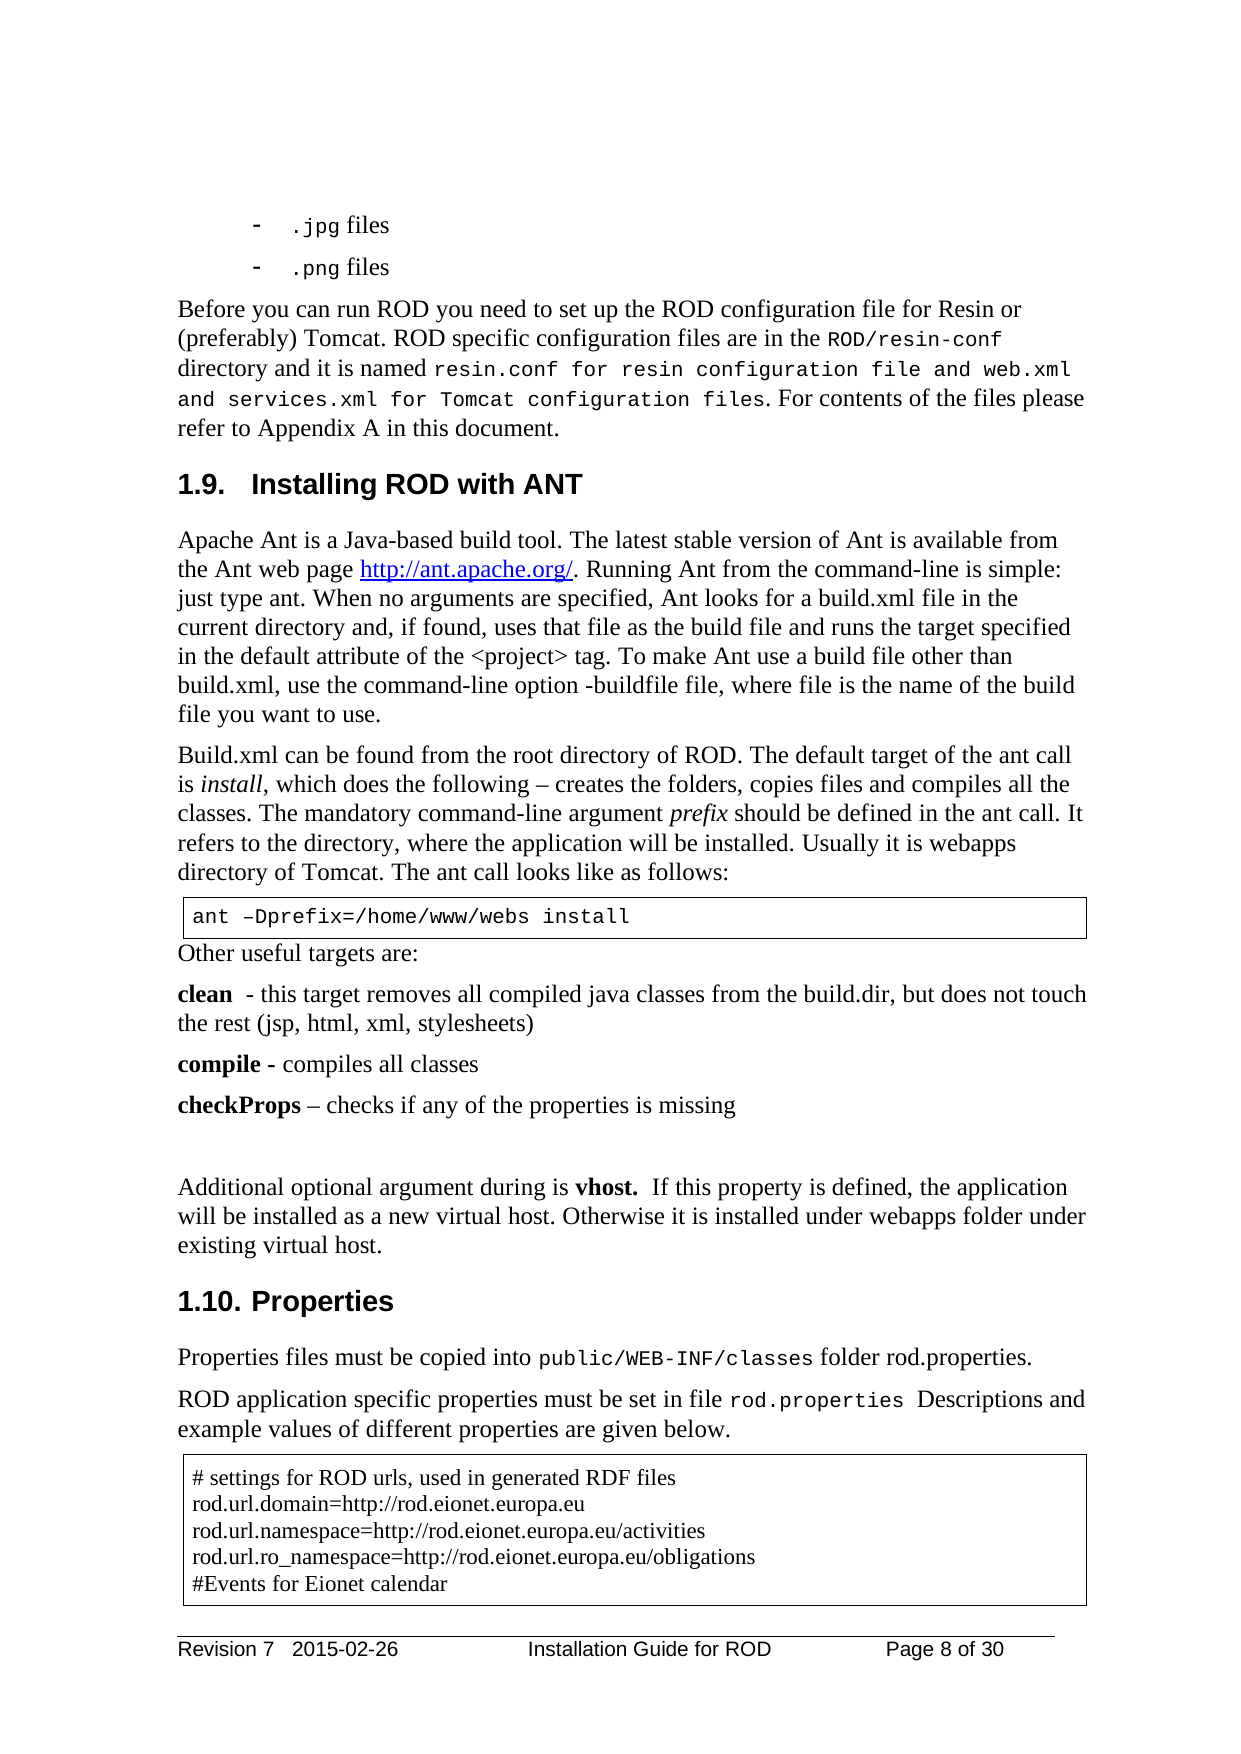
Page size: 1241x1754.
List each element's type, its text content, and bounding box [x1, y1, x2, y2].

text Apache Ant is a Java-based build tool. The latest stable version of Ant is available from the Ant web page http://ant.apache.org/. Running Ant from the command-line is simple: just type ant. When no arguments are specified, Ant looks for a build.xml file in the current directory and, if found, uses that file as the build file and runs the target specified in the default attribute of the <project> tag. To make Ant use a build file other than build.xml, use the command-line option -buildfile file, where file is the name of the build file you want to use. [177, 525, 1092, 728]
text rod.url.ro_namespace=http://rod.eionet.europa.eu/obligations [184, 1534, 1086, 1561]
subtitle Installing ROD with ANT [177, 467, 1092, 500]
text # settings for ROD urls, used in generated RDF files [184, 1455, 1086, 1481]
text rod.url.namespace=http://rod.eionet.europa.eu/activities [184, 1507, 1086, 1534]
text checkProps – checks if any of the properties is missing [177, 1090, 1092, 1119]
text Properties files must be copied into public/WEB-INF/classes folder rod.properties. [177, 1342, 1092, 1372]
text compile - compiles all classes [177, 1049, 1092, 1078]
list .jpg files [252, 210, 1092, 240]
text ROD application specific properties must be set in file rod.properties Descriptions and example values of different properties are given below. [177, 1383, 1092, 1443]
text Other useful targets are: [177, 938, 1092, 967]
text clean - this target removes all compiled java classes from the build.dir, but does not touch the rest (jsp, html, xml, stylesheets) [177, 979, 1092, 1037]
list .png files [252, 252, 1092, 282]
text Before you can run ROD you need to set up the ROD configuration file for Resin or (preferably) Tomcat. ROD specific configuration files are in the ROD/resin-conf directory and it is named resin.conf for resin configuration file and web.xml and services.xml for Tomcat configuration files. For contents of the files please refer to Appendix A in this document. [177, 294, 1092, 442]
subtitle Properties [177, 1283, 1092, 1317]
text Build.xml can be found from the root directory of ROD. The default target of the ant call is install, which does the following – creates the folders, copies files and compiles all the classes. The mandatory command-line argument prefix should be defined in the ant call. It refers to the directory, where the application will be installed. Usually it is webapps directory of Tomcat. The ant call looks like as follows: [177, 740, 1092, 886]
text #Events for Eionet calendar [184, 1561, 1086, 1605]
text ant –Dprefix=/home/www/webs install [184, 898, 1086, 938]
text Additional optional argument during is vhost. If this property is defined, the application will be installed as a new virtual host. Otherwise it is installed under webapps folder under existing virtual host. [177, 1171, 1092, 1259]
text rod.url.domain=http://rod.eionet.europa.eu [184, 1481, 1086, 1507]
